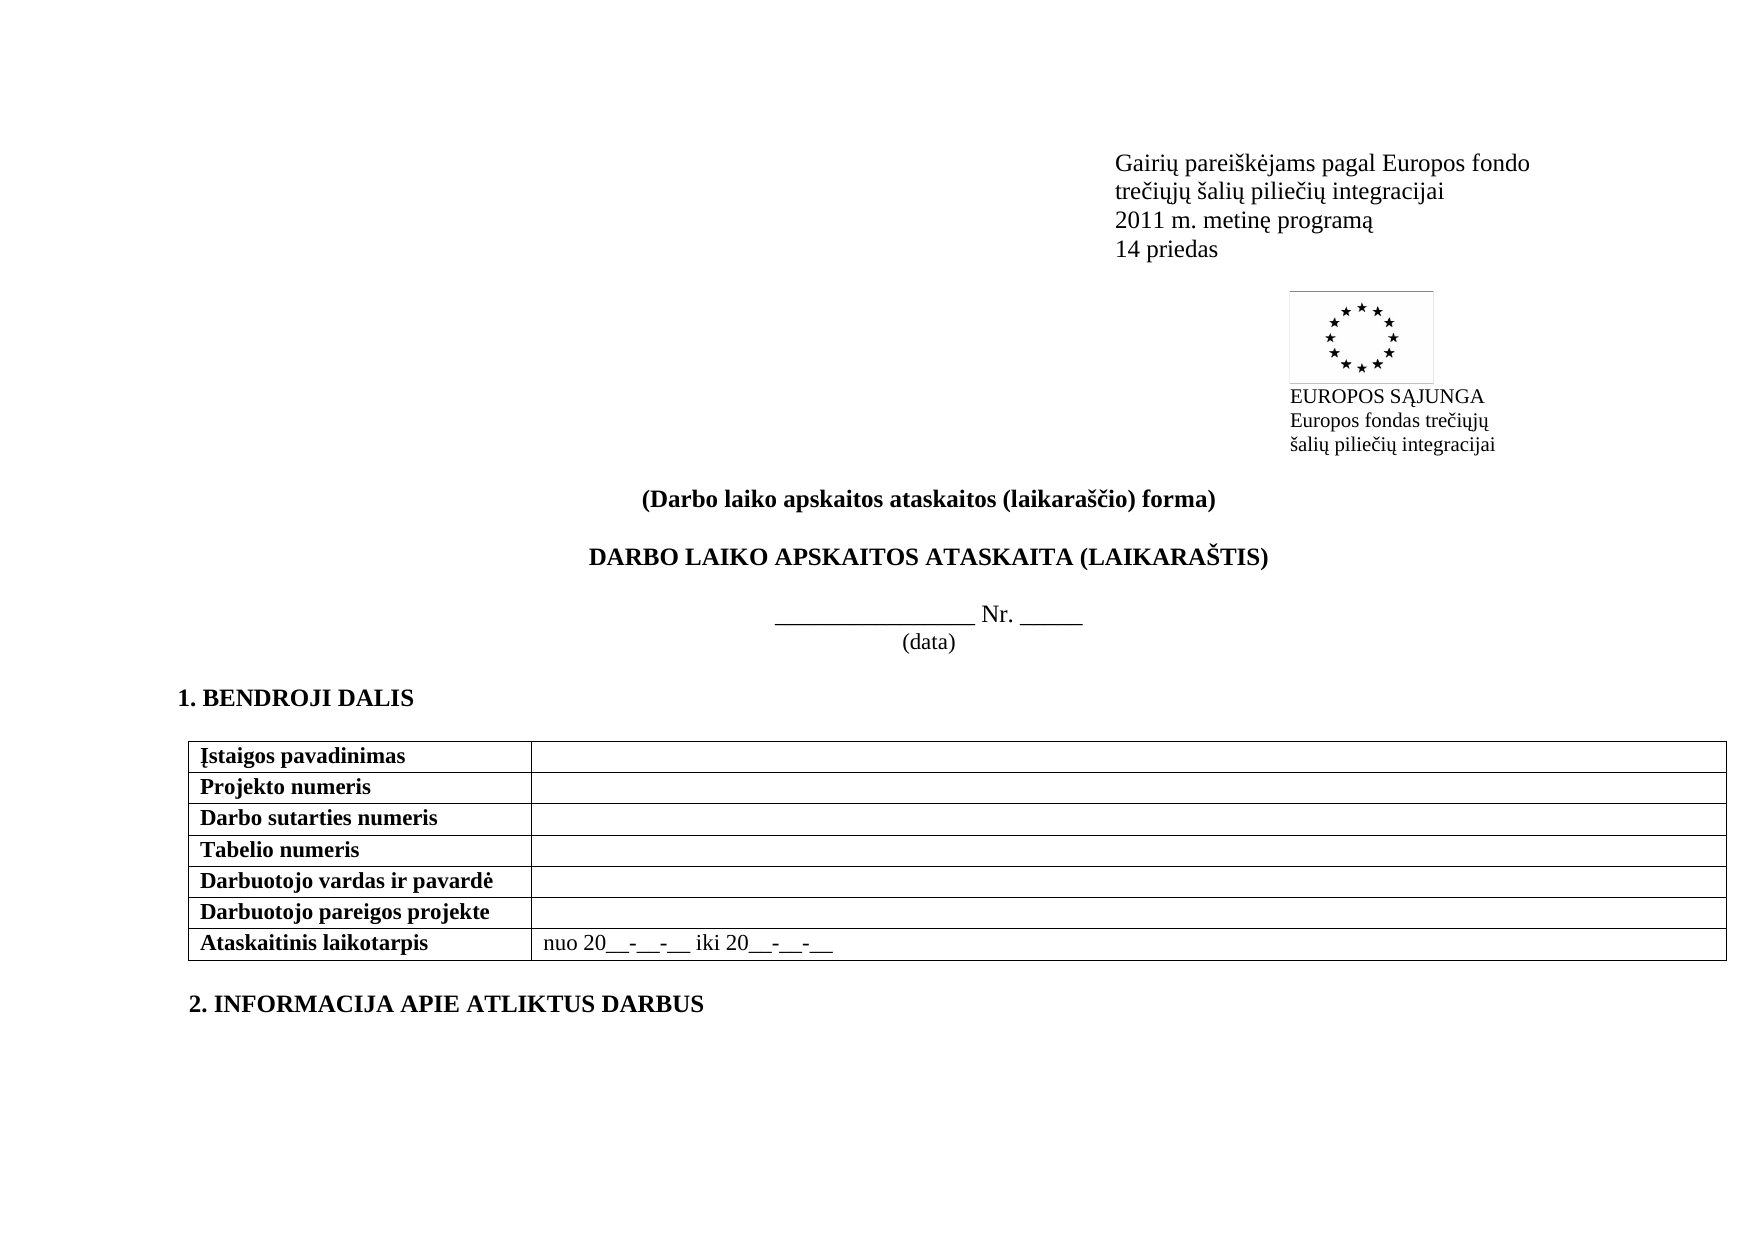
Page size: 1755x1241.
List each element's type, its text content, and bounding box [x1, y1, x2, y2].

text 14 priedas [1115, 234, 1680, 263]
text DARBO LAIKO APSKAITOS ATASKAITA (LAIKARAŠTIS) [177, 542, 1680, 571]
table_cell Darbuotojo vardas ir pavardė [189, 867, 531, 897]
table_cell [532, 773, 1726, 803]
table_cell Ataskaitinis laikotarpis [189, 929, 531, 959]
table_cell [532, 836, 1726, 866]
table_cell [532, 867, 1726, 897]
text 2011 m. metinę programą [1115, 205, 1680, 234]
table_header Įstaigos pavadinimas [189, 742, 531, 772]
table_header [532, 742, 1726, 772]
text EUROPOS SĄJUNGA Europos fondas trečiųjų šalių piliečių integracijai [1290, 383, 1680, 456]
text ________________ Nr. _____ [177, 599, 1680, 628]
table_cell Tabelio numeris [189, 836, 531, 866]
table_cell Projekto numeris [189, 773, 531, 803]
table_cell nuo 20__-__-__ iki 20__-__-__ [532, 929, 1726, 959]
text (Darbo laiko apskaitos ataskaitos (laikaraščio) forma) [177, 484, 1680, 513]
table_cell Darbuotojo pareigos projekte [189, 898, 531, 928]
text trečiųjų šalių piliečių integracijai [1115, 176, 1680, 205]
text (data) [177, 628, 1680, 654]
text Gairių pareiškėjams pagal Europos fondo [1115, 148, 1680, 176]
table_cell [532, 898, 1726, 928]
text 2. INFORMACIJA APIE ATLIKTUS DARBUS [188, 989, 1680, 1018]
text 1. BENDROJI DALIS [177, 683, 1680, 712]
table_cell [532, 804, 1726, 834]
table_cell Darbo sutarties numeris [189, 804, 531, 834]
